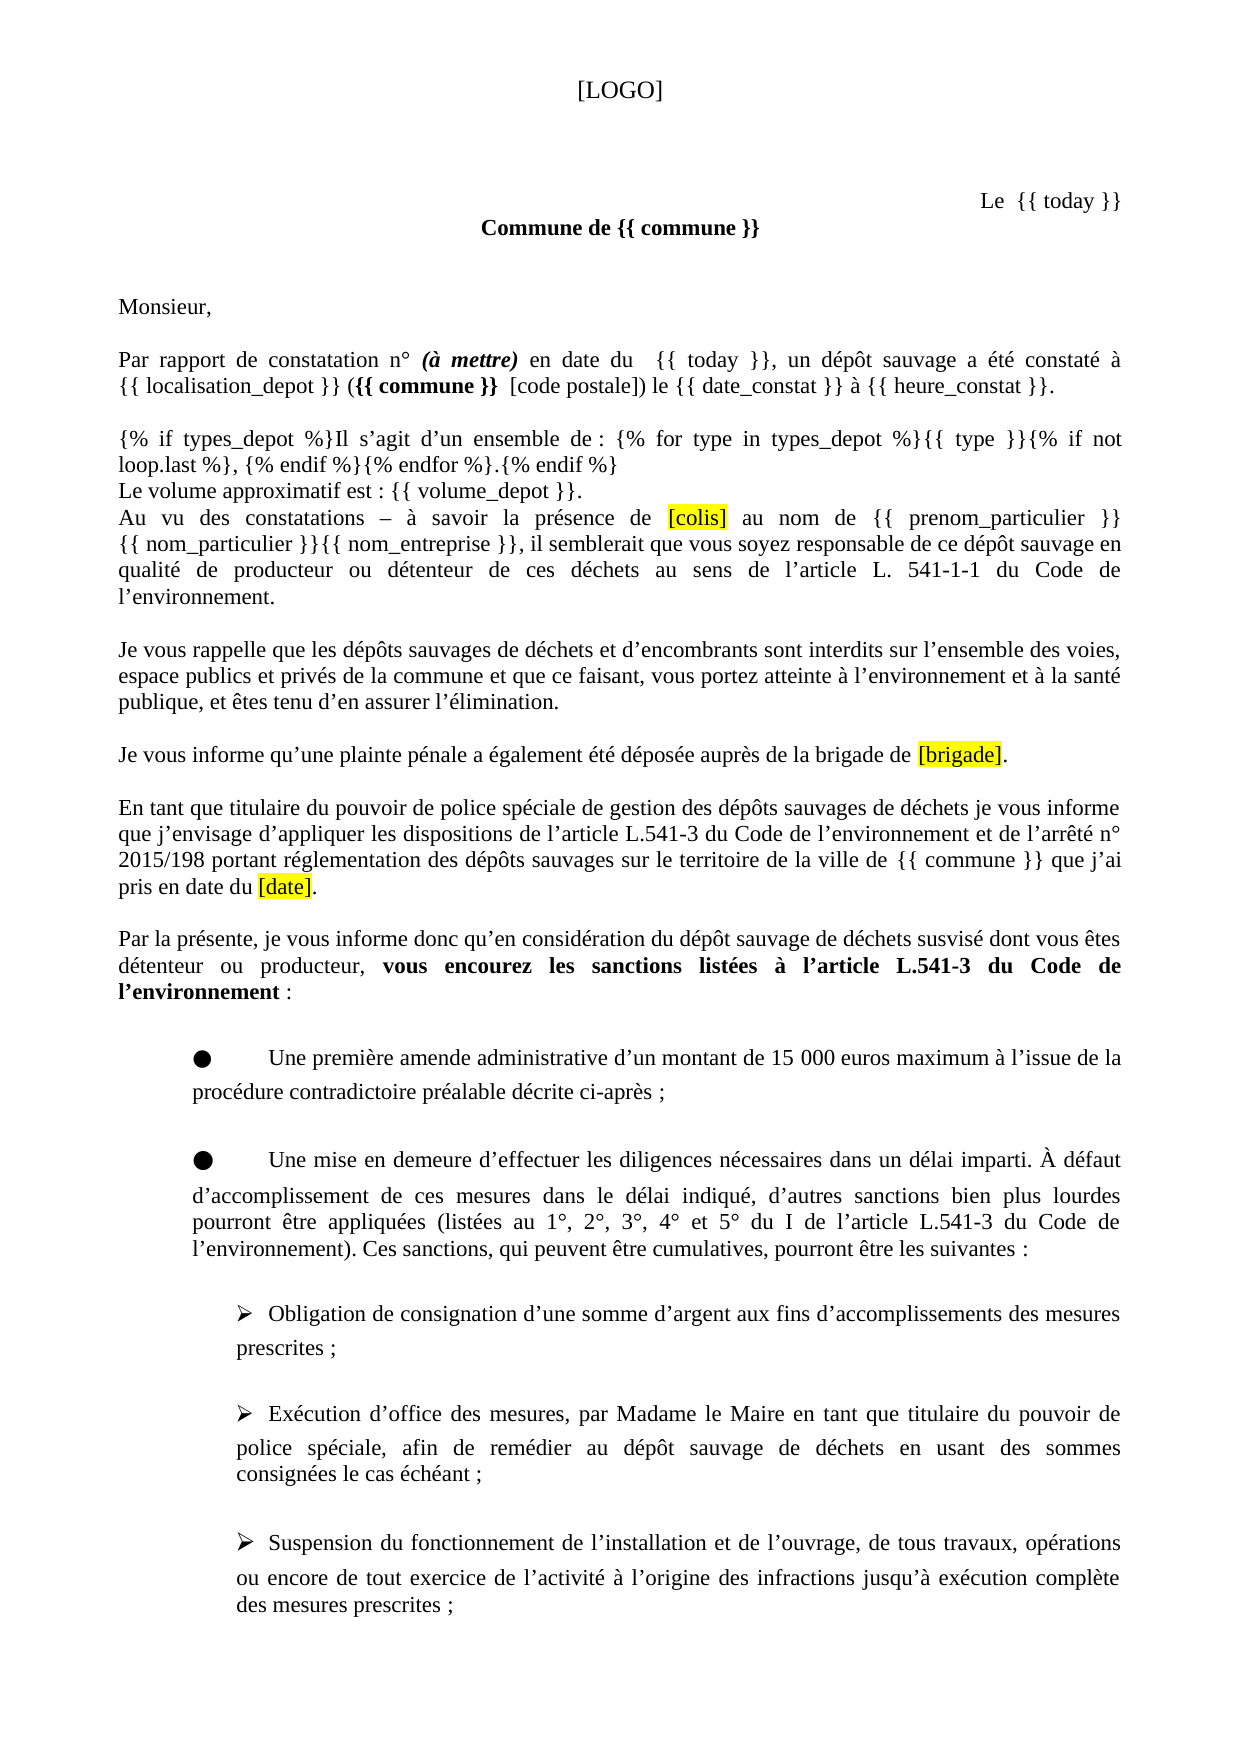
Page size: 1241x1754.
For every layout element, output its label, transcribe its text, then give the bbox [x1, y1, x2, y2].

list Une première amende administrative d’un montant de 15 000 euros maximum à l’issue de la procédure contradictoire préalable décrite ci-après ; [192, 1031, 1122, 1104]
text Par rapport de constatation n° (à mettre) en date du {{ today }}, un dépôt sauvage a été constaté à {{ localisation_depot }} ({{ commune }} [code postale]) le {{ date_constat }} à {{ heure_constat }}. [118, 346, 1122, 398]
list Exécution d’office des mesures, par Madame le Maire en tant que titulaire du pouvoir de police spéciale, afin de remédier au dépôt sauvage de déchets en usant des sommes consignées le cas échéant ; [236, 1387, 1122, 1487]
text Commune de {{ commune }} [118, 214, 1122, 240]
text Le {{ today }} [118, 188, 1122, 214]
text Je vous informe qu’une plainte pénale a également été déposée auprès de la brigade de [brigade]. [118, 741, 1122, 767]
list Suspension du fonctionnement de l’installation et de l’ouvrage, de tous travaux, opérations ou encore de tout exercice de l’activité à l’origine des infractions jusqu’à exécution complète des mesures prescrites ; [236, 1513, 1122, 1617]
text En tant que titulaire du pouvoir de police spéciale de gestion des dépôts sauvages de déchets je vous informe que j’envisage d’appliquer les dispositions de l’article L.541-3 du Code de l’environnement et de l’arrêté n° 2015/198 portant réglementation des dépôts sauvages sur le territoire de la ville de {{ commune }} que j’ai pris en date du [date]. [118, 794, 1122, 899]
text Par la présente, je vous informe donc qu’en considération du dépôt sauvage de déchets susvisé dont vous êtes détenteur ou producteur, vous encourez les sanctions listées à l’article L.541-3 du Code de l’environnement : [118, 926, 1122, 1004]
text Au vu des constatations – à savoir la présence de [colis] au nom de {{ prenom_particulier }} {{ nom_particulier }}{{ nom_entreprise }}, il semblerait que vous soyez responsable de ce dépôt sauvage en qualité de producteur ou détenteur de ces déchets au sens de l’article L. 541-1-1 du Code de l’environnement. [118, 504, 1122, 609]
list Obligation de consignation d’une somme d’argent aux fins d’accomplissements des mesures prescrites ; [236, 1287, 1122, 1361]
text Je vous rappelle que les dépôts sauvages de déchets et d’encombrants sont interdits sur l’ensemble des voies, espace publics et privés de la commune et que ce faisant, vous portez atteinte à l’environnement et à la santé publique, et êtes tenu d’en assurer l’élimination. [118, 636, 1122, 715]
text Le volume approximatif est : {{ volume_depot }}. [118, 477, 1122, 504]
text Monsieur, [118, 293, 1122, 319]
text {% if types_depot %}Il s’agit d’un ensemble de : {% for type in types_depot %}{{ type }}{% if not loop.last %}, {% endif %}{% endfor %}.{% endif %} [118, 425, 1122, 477]
list Une mise en demeure d’effectuer les diligences nécessaires dans un délai imparti. À défaut d’accomplissement de ces mesures dans le délai indiqué, d’autres sanctions bien plus lourdes pourront être appliquées (listées au 1°, 2°, 3°, 4° et 5° du I de l’article L.541-3 du Code de l’environnement). Ces sanctions, qui peuvent être cumulatives, pourront être les suivantes : [192, 1131, 1122, 1261]
